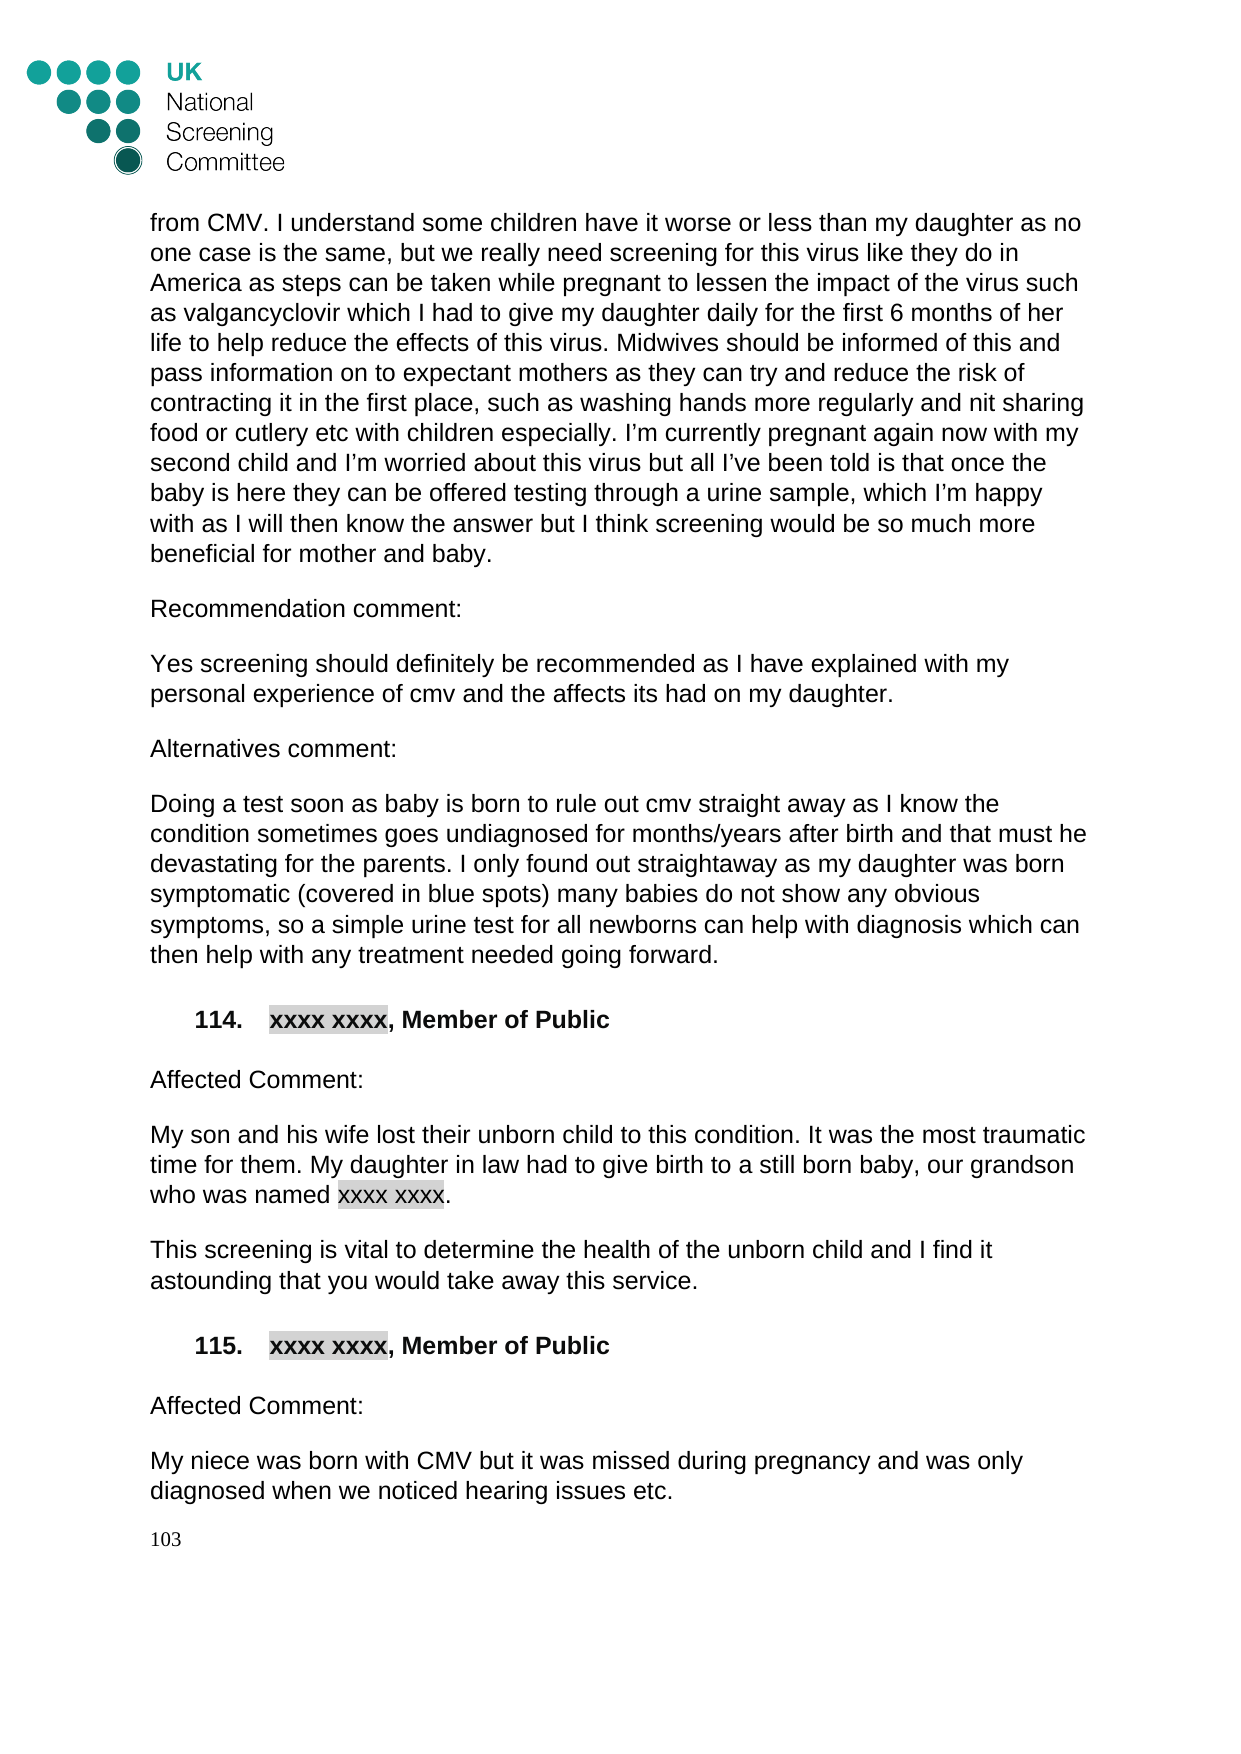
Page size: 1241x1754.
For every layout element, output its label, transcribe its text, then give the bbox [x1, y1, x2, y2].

list xxxx xxxx, Member of Public [194, 995, 1090, 1034]
text My niece was born with CMV but it was missed during pregnancy and was only diagnosed when we noticed hearing issues etc. [150, 1446, 1090, 1505]
text Affected Comment: [150, 1065, 1090, 1094]
text from CMV. I understand some children have it worse or less than my daughter as no one case is the same, but we really need screening for this virus like they do in America as steps can be taken while pregnant to lessen the impact of the virus such as valgancyclovir which I had to give my daughter daily for the first 6 months of her life to help reduce the effects of this virus. Midwives should be informed of this and pass information on to expectant mothers as they can try and reduce the risk of contracting it in the first place, such as washing hands more regularly and nit sharing food or cutlery etc with children especially. I’m currently pregnant again now with my second child and I’m worried about this virus but all I’ve been told is that once the baby is here they can be offered testing through a urine sample, which I’m happy with as I will then know the answer but I think screening would be so much more beneficial for mother and baby. [150, 207, 1090, 567]
text My son and his wife lost their unborn child to this condition. It was the most traumatic time for them. My daughter in law had to give birth to a still born baby, our grandson who was named xxxx xxxx. [150, 1120, 1090, 1209]
text Yes screening should definitely be recommended as I have explained with my personal experience of cmv and the affects its had on my daughter. [150, 649, 1090, 708]
text Doing a test soon as baby is born to rule out cmv straight away as I know the condition sometimes goes undiagnosed for months/years after birth and that must he devastating for the parents. I only found out straightaway as my daughter was born symptomatic (covered in blue spots) many babies do not show any obvious symptoms, so a simple urine test for all newborns can help with diagnosis which can then help with any treatment needed going forward. [150, 789, 1090, 968]
list xxxx xxxx, Member of Public [194, 1321, 1090, 1360]
text Recommendation comment: [150, 594, 1090, 622]
text This screening is vital to determine the health of the unborn child and I find it astounding that you would take away this service. [150, 1236, 1090, 1294]
text Alternatives comment: [150, 734, 1090, 763]
text Affected Comment: [150, 1391, 1090, 1420]
